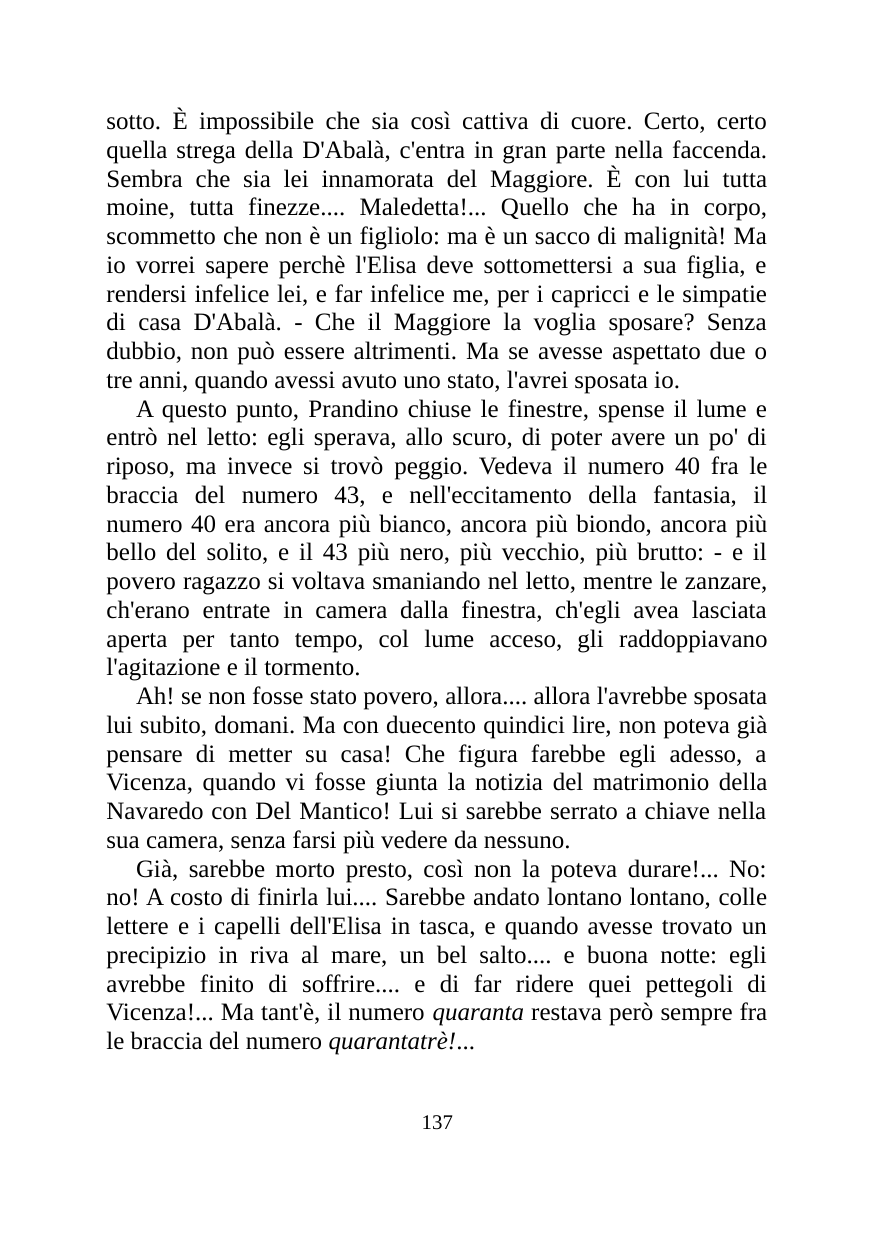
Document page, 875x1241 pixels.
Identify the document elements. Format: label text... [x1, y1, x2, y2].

text A questo punto, Prandino chiuse le finestre, spense il lume e entrò nel letto: egli sperava, allo scuro, di poter avere un po' di riposo, ma invece si trovò peggio. Vedeva il numero 40 fra le braccia del numero 43, e nell'eccitamento della fantasia, il numero 40 era ancora più bianco, ancora più biondo, ancora più bello del solito, e il 43 più nero, più vecchio, più brutto: - e il povero ragazzo si voltava smaniando nel letto, mentre le zanzare, ch'erano entrate in camera dalla finestra, ch'egli avea lasciata aperta per tanto tempo, col lume acceso, gli raddoppiavano l'agitazione e il tormento. [106, 394, 768, 681]
text Ah! se non fosse stato povero, allora.... allora l'avrebbe sposata lui subito, domani. Ma con duecento quindici lire, non poteva già pensare di metter su casa! Che figura farebbe egli adesso, a Vicenza, quando vi fosse giunta la notizia del matrimonio della Navaredo con Del Mantico! Lui si sarebbe serrato a chiave nella sua camera, senza farsi più vedere da nessuno. [106, 681, 768, 854]
text Già, sarebbe morto presto, così non la poteva durare!... No: no! A costo di finirla lui.... Sarebbe andato lontano lontano, colle lettere e i capelli dell'Elisa in tasca, e quando avesse trovato un precipizio in riva al mare, un bel salto.... e buona notte: egli avrebbe finito di soffrire.... e di far ridere quei pettegoli di Vicenza!... Ma tant'è, il numero quaranta restava però sempre fra le braccia del numero quarantatrè!... [106, 854, 768, 1055]
text sotto. È impossibile che sia così cattiva di cuore. Certo, certo quella strega della D'Abalà, c'entra in gran parte nella faccenda. Sembra che sia lei innamorata del Maggiore. È con lui tutta moine, tutta finezze.... Maledetta!... Quello che ha in corpo, scommetto che non è un figliolo: ma è un sacco di malignità! Ma io vorrei sapere perchè l'Elisa deve sottomettersi a sua figlia, e rendersi infelice lei, e far infelice me, per i capricci e le simpatie di casa D'Abalà. - Che il Maggiore la voglia sposare? Senza dubbio, non può essere altrimenti. Ma se avesse aspettato due o tre anni, quando avessi avuto uno stato, l'avrei sposata io. [106, 106, 768, 394]
